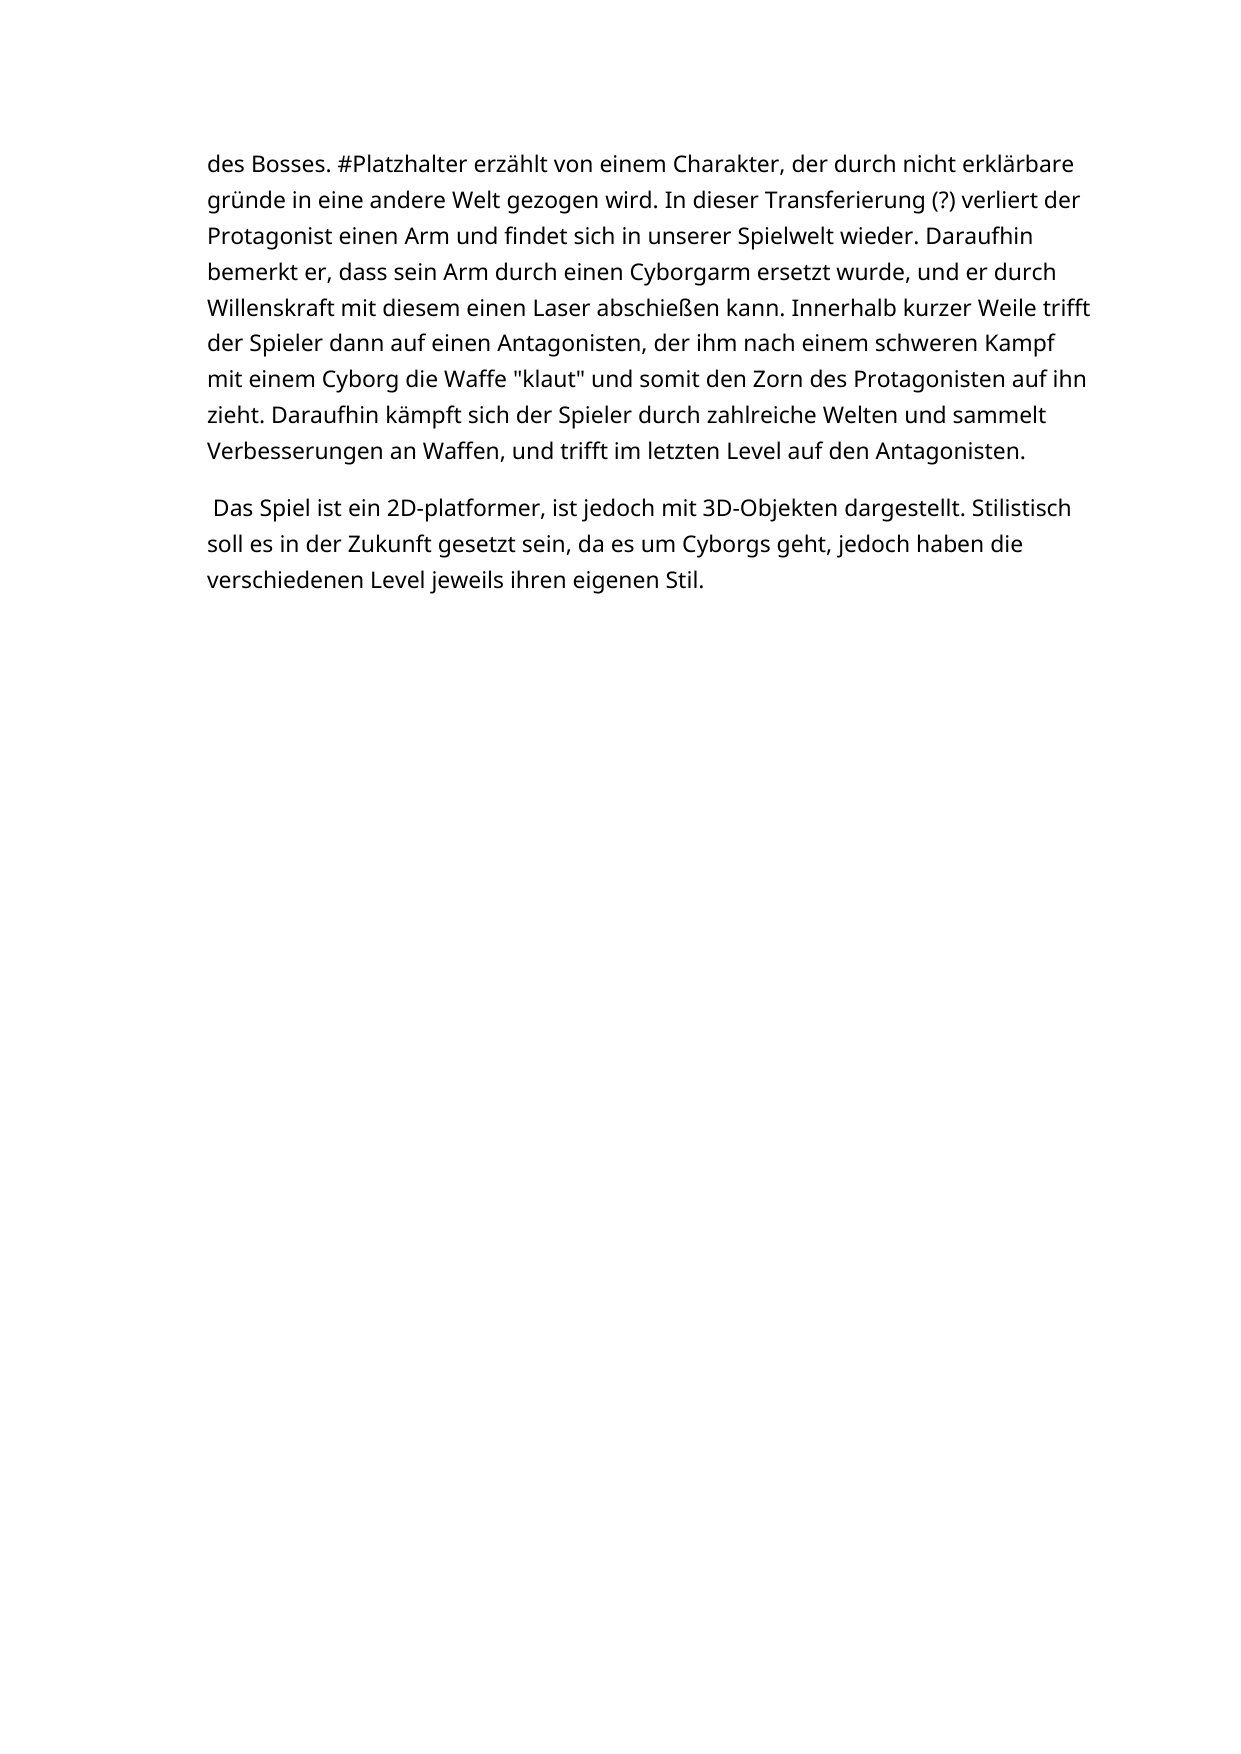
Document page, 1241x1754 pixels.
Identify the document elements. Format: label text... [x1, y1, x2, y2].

text Das Spiel ist ein 2D-platformer, ist jedoch mit 3D-Objekten dargestellt. Stilistisch soll es in der Zukunft gesetzt sein, da es um Cyborgs geht, jedoch haben die verschiedenen Level jeweils ihren eigenen Stil. [207, 492, 1092, 595]
text des Bosses. #Platzhalter erzählt von einem Charakter, der durch nicht erklärbare gründe in eine andere Welt gezogen wird. In dieser Transferierung (?) verliert der Protagonist einen Arm und findet sich in unserer Spielwelt wieder. Daraufhin bemerkt er, dass sein Arm durch einen Cyborgarm ersetzt wurde, und er durch Willenskraft mit diesem einen Laser abschießen kann. Innerhalb kurzer Weile trifft der Spieler dann auf einen Antagonisten, der ihm nach einem schweren Kampf mit einem Cyborg die Waffe "klaut" und somit den Zorn des Protagonisten auf ihn zieht. Daraufhin kämpft sich der Spieler durch zahlreiche Welten und sammelt Verbesserungen an Waffen, und trifft im letzten Level auf den Antagonisten. [207, 148, 1092, 466]
